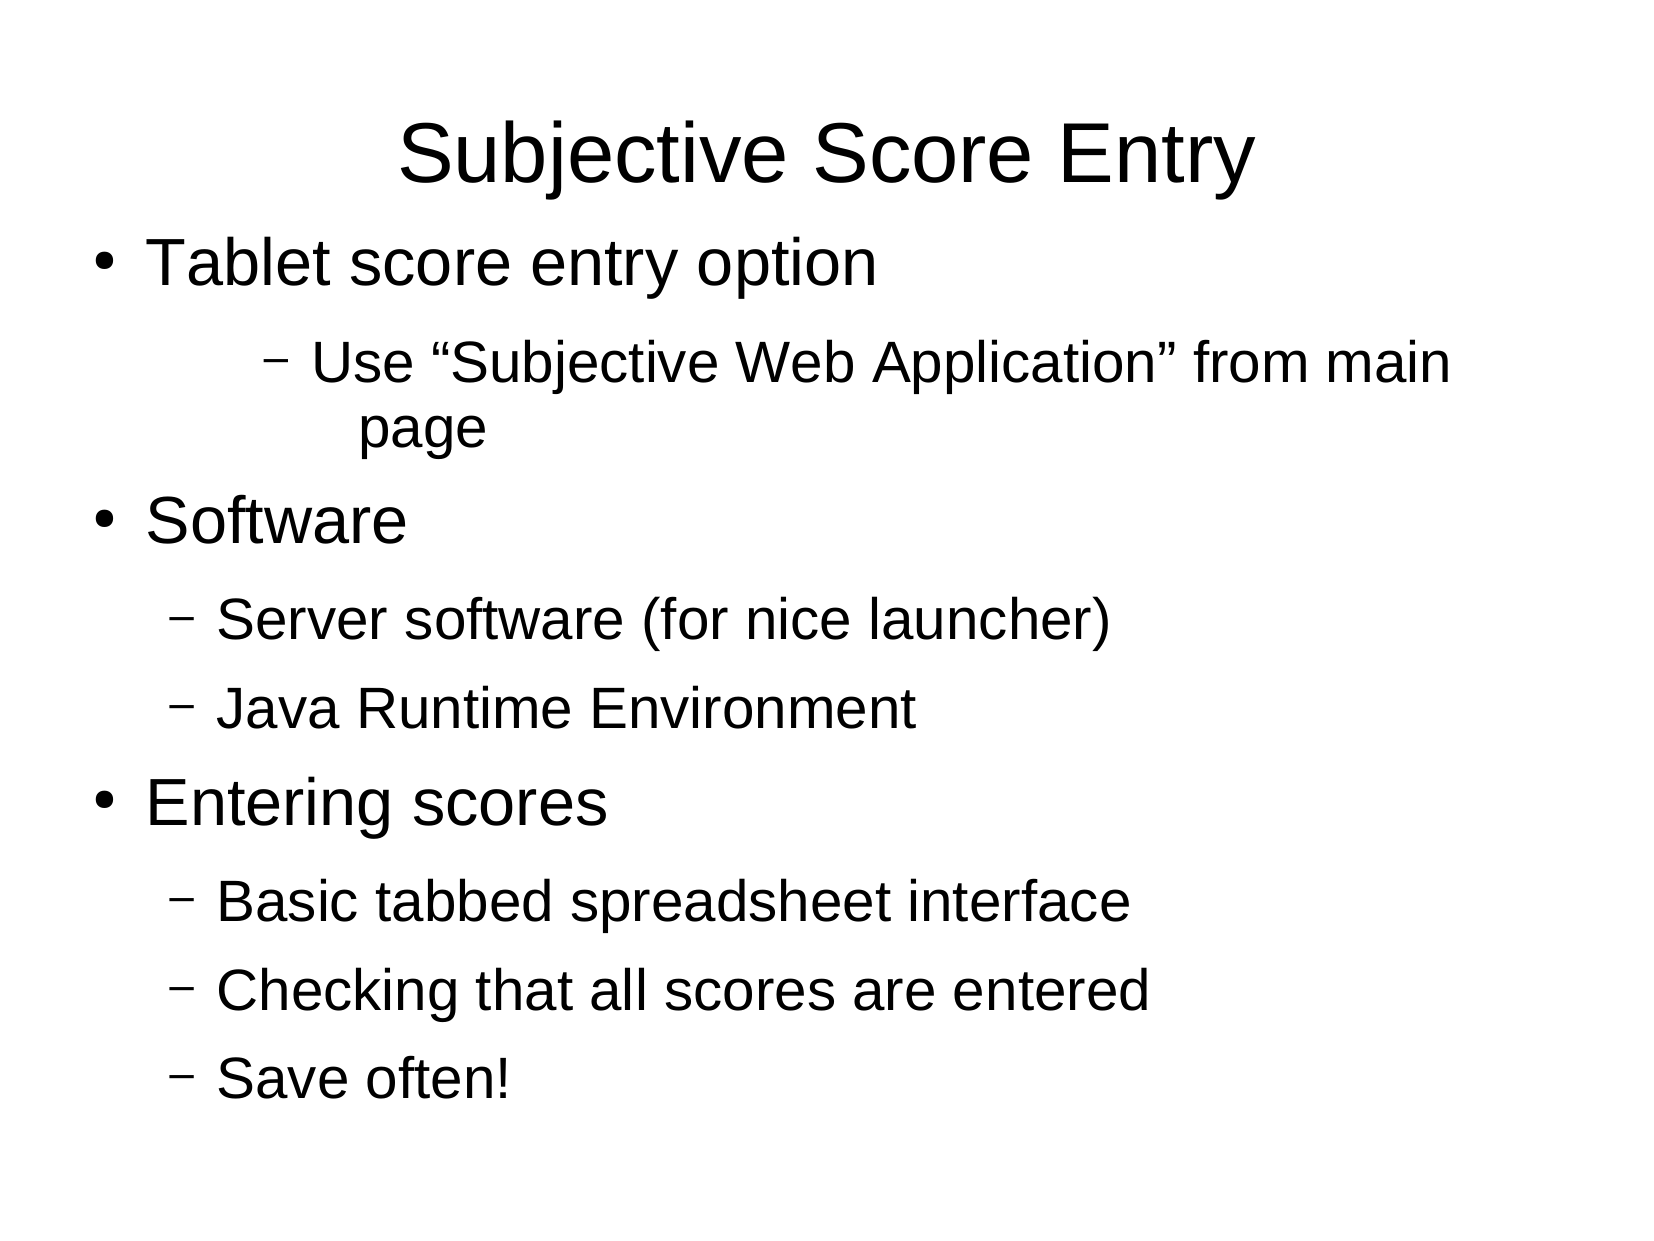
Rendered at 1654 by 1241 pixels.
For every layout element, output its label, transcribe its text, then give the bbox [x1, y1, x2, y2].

list Tablet score entry option Use “Subjective Web Application” from main page Software Server software (for nice launcher) Java Runtime Environment Entering scores Basic tabbed spreadsheet interface Checking that all scores are entered Save often! [75, 225, 1564, 1241]
title Subjective Score Entry [82, 49, 1571, 257]
